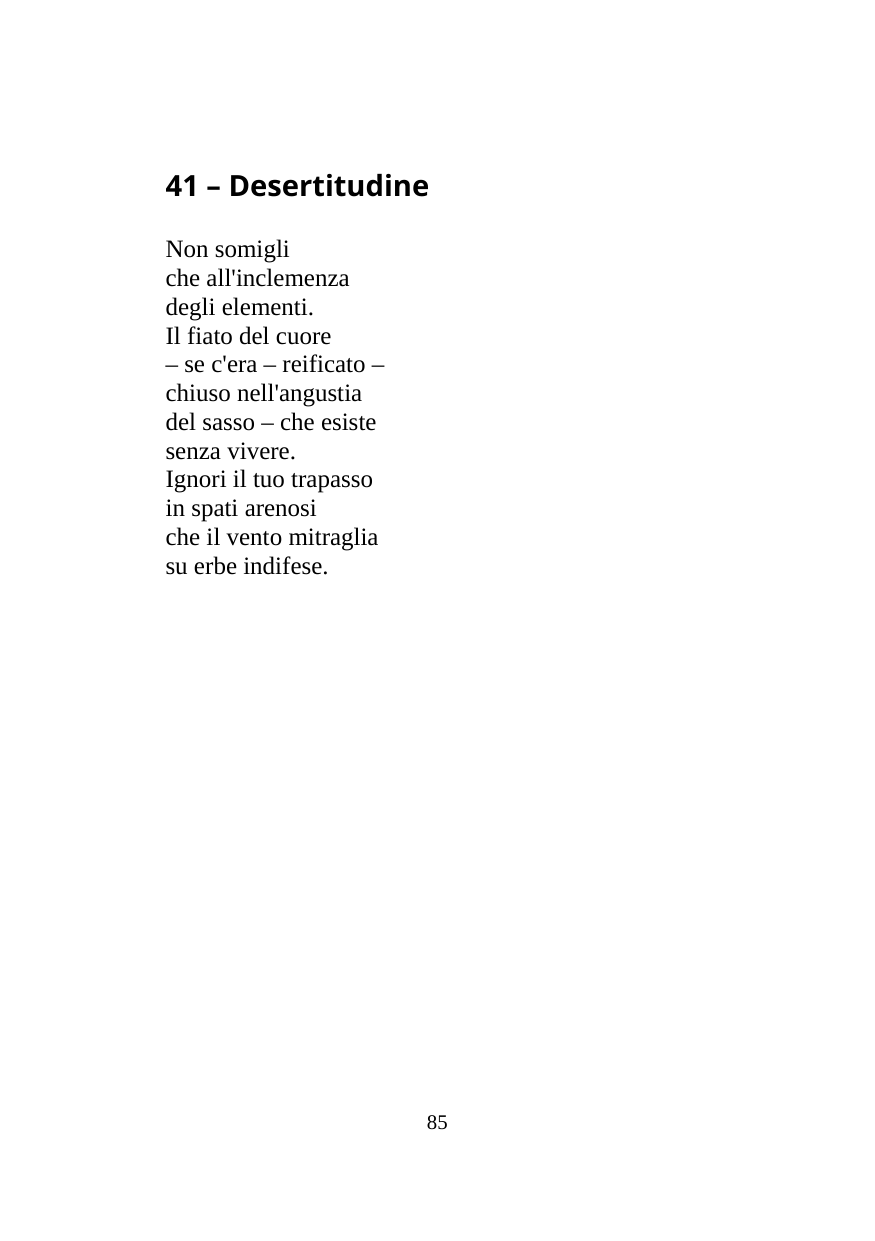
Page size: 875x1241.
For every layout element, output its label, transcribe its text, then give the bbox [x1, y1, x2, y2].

subtitle 41 – Desertitudine [165, 165, 768, 205]
text Non somigli che all'inclemenza degli elementi. Il fiato del cuore – se c'era – reificato – chiuso nell'angustia del sasso – che esiste senza vivere. Ignori il tuo trapasso in spati arenosi che il vento mitraglia su erbe indifese. [165, 234, 768, 579]
